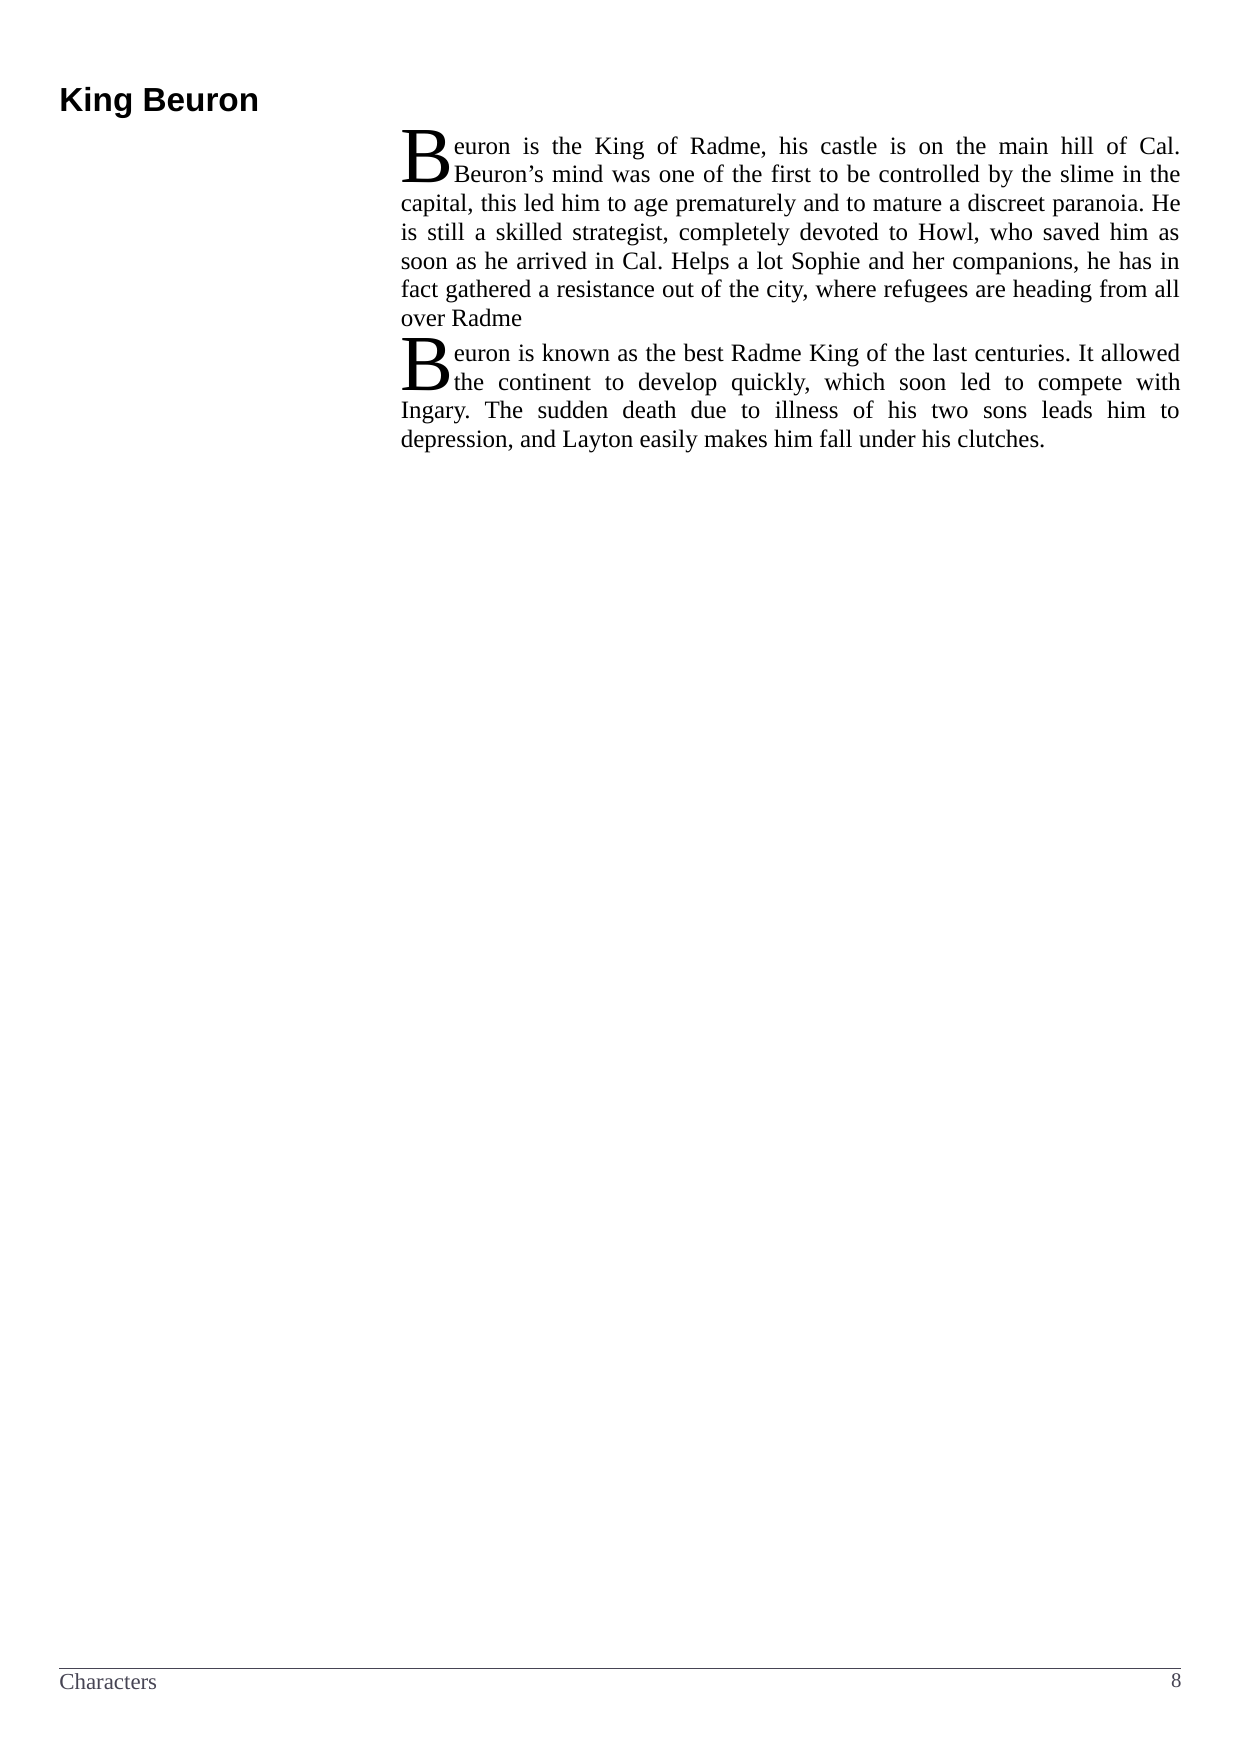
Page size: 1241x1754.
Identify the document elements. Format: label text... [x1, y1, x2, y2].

subtitle King Beuron [59, 80, 1181, 118]
text Beuron is known as the best Radme King of the last centuries. It allowed the continent to develop quickly, which soon led to compete with Ingary. The sudden death due to illness of his two sons leads him to depression, and Layton easily makes him fall under his clutches. [59, 338, 1181, 453]
text Beuron is the King of Radme, his castle is on the main hill of Cal. Beuron’s mind was one of the first to be controlled by the slime in the capital, this led him to age prematurely and to mature a discreet paranoia. He is still a skilled strategist, completely devoted to Howl, who saved him as soon as he arrived in Cal. Helps a lot Sophie and her companions, he has in fact gathered a resistance out of the city, where refugees are heading from all over Radme [59, 131, 1181, 332]
